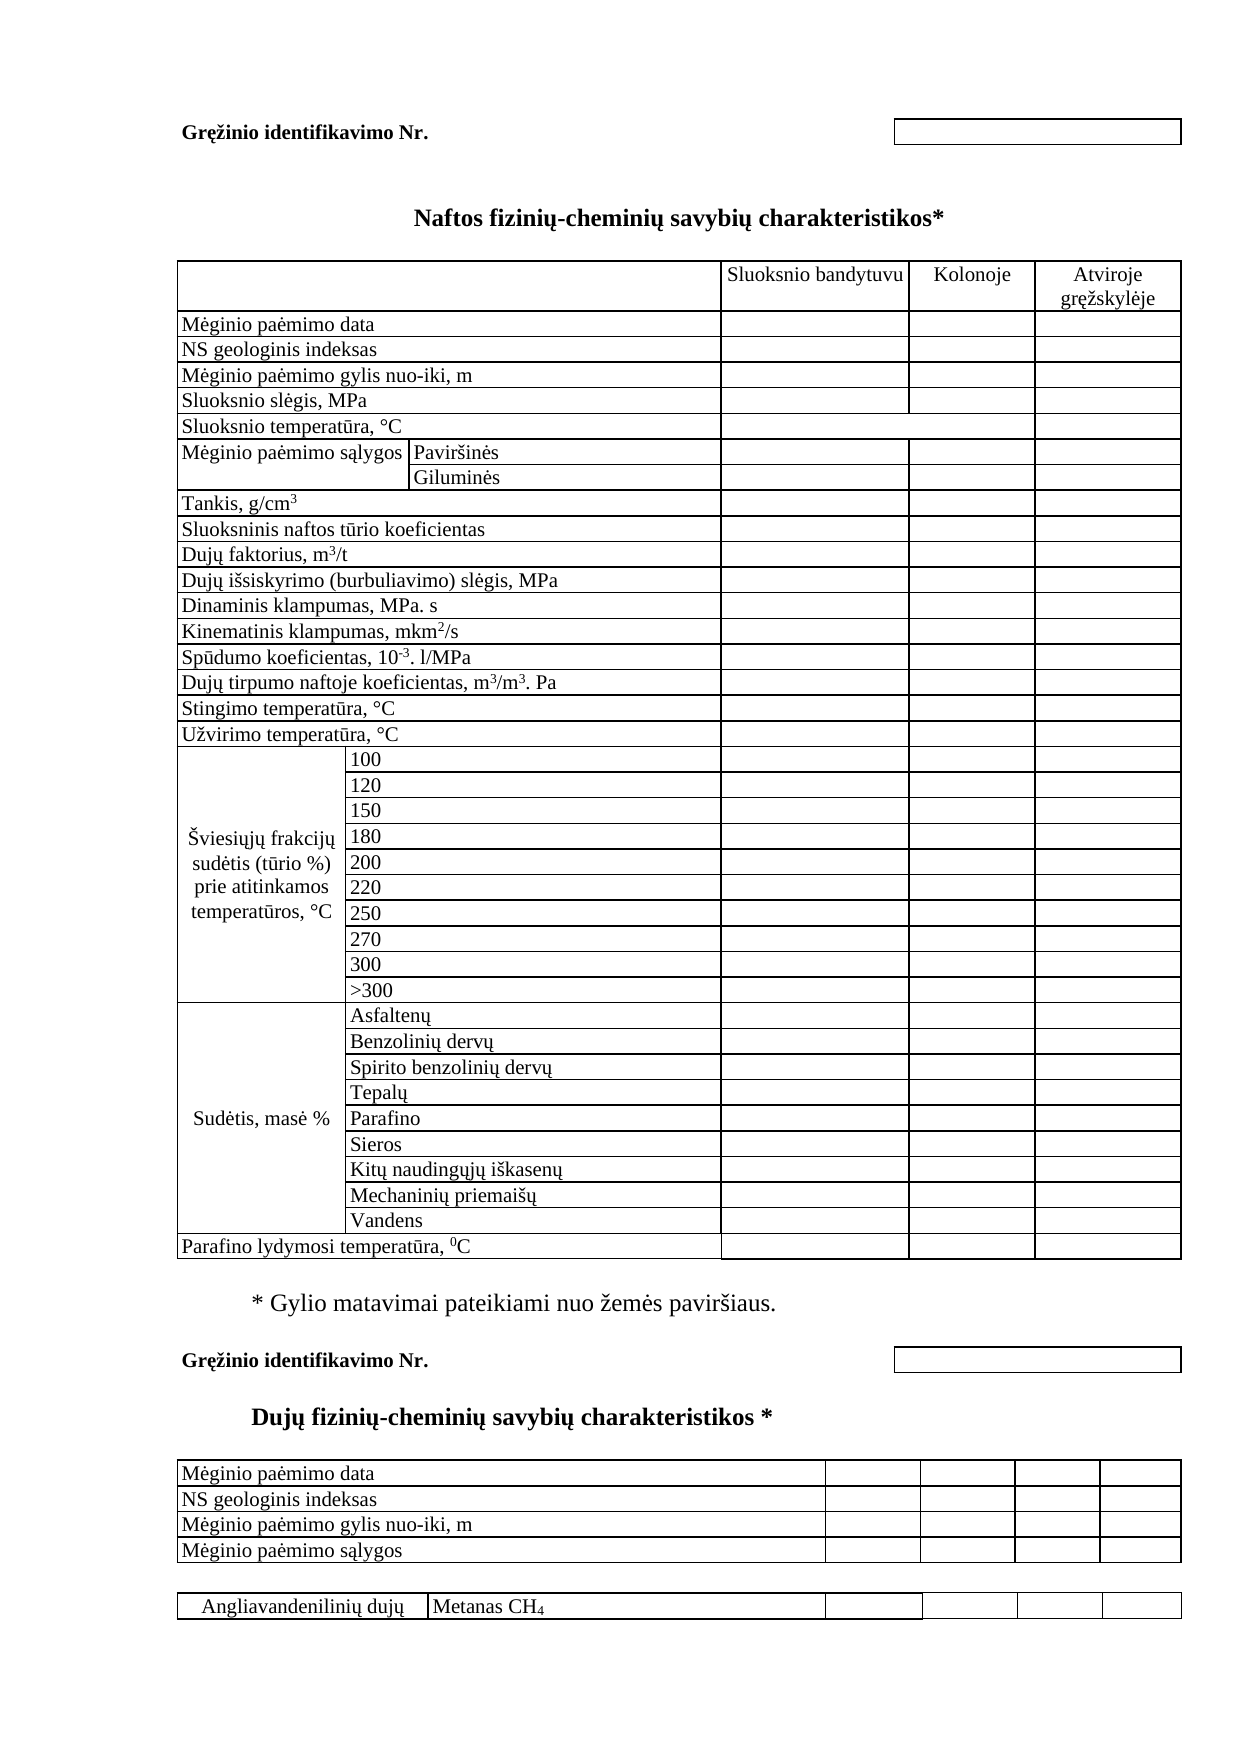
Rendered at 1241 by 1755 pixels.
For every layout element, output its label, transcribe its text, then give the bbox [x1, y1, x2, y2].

table_cell [910, 388, 1034, 412]
table_cell [722, 542, 908, 566]
table_cell [1036, 440, 1180, 464]
table_cell Kinematinis klampumas, mkm2/s [178, 619, 720, 643]
table_header Sluoksnio bandytuvu [722, 262, 908, 310]
table_cell [1036, 670, 1180, 694]
table_cell [1036, 798, 1180, 822]
table_header [895, 1348, 1180, 1372]
table_cell [1036, 773, 1180, 797]
table_cell Mėginio paėmimo sąlygos [178, 440, 408, 489]
table_cell [1036, 1157, 1180, 1181]
table_cell [910, 593, 1034, 617]
table_header Gręžinio identifikavimo Nr. [177, 1346, 894, 1372]
table_cell [722, 773, 908, 797]
table_cell NS geologinis indeksas [178, 1487, 825, 1511]
table_header [895, 120, 1180, 144]
table_cell [910, 747, 1034, 771]
table_cell [1036, 850, 1180, 874]
table_cell Tankis, g/cm3 [178, 491, 720, 515]
table_cell Sieros [346, 1132, 720, 1156]
table_cell Mėginio paėmimo gylis nuo-iki, m [178, 1512, 825, 1536]
table_cell [722, 696, 908, 720]
table_cell 120 [346, 773, 720, 797]
table_cell Dujų faktorius, m3/t [178, 542, 720, 566]
table_cell Sluoksnio slėgis, MPa [178, 388, 720, 412]
table_cell [1036, 363, 1180, 387]
table_cell [826, 1512, 920, 1536]
table_cell Kitų naudingųjų iškasenų [346, 1157, 720, 1181]
table_cell [1036, 312, 1180, 336]
table_cell [910, 978, 1034, 1002]
table_cell [910, 1132, 1034, 1156]
table_cell [722, 824, 908, 848]
table_cell [1036, 593, 1180, 617]
table_cell [722, 1183, 908, 1207]
table_cell [910, 1157, 1034, 1181]
table_cell 200 [346, 850, 720, 874]
table_cell 100 [346, 747, 720, 771]
table_cell 250 [346, 901, 720, 925]
table_cell [1036, 465, 1180, 489]
table_cell [1101, 1538, 1180, 1562]
table_cell [910, 619, 1034, 643]
table_cell 220 [346, 875, 720, 899]
table_header [923, 1593, 1017, 1618]
table_cell [722, 312, 908, 336]
table_cell [1036, 875, 1180, 899]
table_cell [1036, 491, 1180, 515]
table_cell [910, 901, 1034, 925]
table_cell [722, 875, 908, 899]
table_cell Dujų išsiskyrimo (burbuliavimo) slėgis, MPa [178, 568, 720, 592]
table_cell Mėginio paėmimo gylis nuo-iki, m [178, 363, 720, 387]
table_cell [1036, 952, 1180, 976]
table_cell [722, 337, 908, 361]
table_cell [921, 1487, 1014, 1511]
table_cell [1036, 517, 1180, 541]
table_cell [921, 1512, 1014, 1536]
table_cell [910, 850, 1034, 874]
table_cell [722, 798, 908, 822]
table_header [826, 1461, 920, 1485]
table_cell Mėginio paėmimo sąlygos [178, 1538, 825, 1562]
table_cell [910, 312, 1034, 336]
table_header [1101, 1461, 1180, 1485]
table_cell [910, 645, 1034, 669]
table_cell [722, 1029, 908, 1053]
table_cell Sluoksnio temperatūra, °C [178, 414, 720, 438]
table_cell [722, 568, 908, 592]
table_cell [722, 670, 908, 694]
table_cell [826, 1538, 920, 1562]
table_cell [722, 1003, 908, 1027]
table_cell [910, 1106, 1034, 1130]
table_cell [921, 1538, 1014, 1562]
table_cell [1036, 645, 1180, 669]
text * Gylio matavimai pateikiami nuo žemės paviršiaus. [177, 1288, 1181, 1317]
table_cell [1036, 568, 1180, 592]
table_cell [722, 927, 908, 951]
table_cell [910, 542, 1034, 566]
table_cell [910, 1003, 1034, 1027]
table_cell [910, 952, 1034, 976]
table_cell [910, 696, 1034, 720]
table_cell [1036, 1055, 1180, 1079]
table_cell Užvirimo temperatūra, °C [178, 722, 720, 746]
table_cell [910, 1208, 1034, 1232]
table_cell [1036, 901, 1180, 925]
table_cell [1101, 1487, 1180, 1511]
table_cell Dujų tirpumo naftoje koeficientas, m3/m3. Pa [178, 670, 720, 694]
table_cell [1036, 978, 1180, 1002]
table_cell [1036, 388, 1180, 412]
table_cell [722, 722, 908, 746]
table_cell [910, 1055, 1034, 1079]
table_header Gręžinio identifikavimo Nr. [177, 118, 894, 144]
table_cell 180 [346, 824, 720, 848]
table_header [1018, 1593, 1102, 1618]
table_cell [1036, 722, 1180, 746]
table_cell [1016, 1487, 1099, 1511]
table_cell Parafino [346, 1106, 720, 1130]
table_cell [1036, 1234, 1180, 1258]
table_cell [1036, 542, 1180, 566]
table_header [1016, 1461, 1099, 1485]
table_cell 270 [346, 927, 720, 951]
table_cell [722, 952, 908, 976]
table_cell [1036, 824, 1180, 848]
table_cell >300 [346, 978, 720, 1002]
table_cell [722, 1208, 908, 1232]
table_cell Paviršinės [410, 440, 720, 464]
table_cell Asfaltenų [346, 1003, 720, 1027]
table_cell [722, 850, 908, 874]
table_cell [722, 1157, 908, 1181]
table_cell [722, 388, 908, 412]
table_cell [1016, 1538, 1099, 1562]
table_cell [1036, 927, 1180, 951]
table_header Mėginio paėmimo data [178, 1461, 825, 1485]
table_cell [910, 337, 1034, 361]
table_cell [910, 465, 1034, 489]
table_cell [722, 619, 908, 643]
table_cell [722, 517, 908, 541]
table_cell [910, 927, 1034, 951]
table_cell [1036, 1003, 1180, 1027]
table_cell [722, 1055, 908, 1079]
table_cell [910, 1234, 1034, 1258]
table_cell [1036, 414, 1180, 438]
table_cell [910, 670, 1034, 694]
table_cell [910, 798, 1034, 822]
table_header [178, 262, 720, 310]
table_cell [910, 1080, 1034, 1104]
table_cell Tepalų [346, 1080, 720, 1104]
table_cell Sudėtis, masė % [178, 1003, 345, 1232]
table_cell [722, 414, 1034, 438]
table_cell [1036, 1029, 1180, 1053]
table_cell [910, 363, 1034, 387]
table_cell [910, 773, 1034, 797]
table_cell [910, 1183, 1034, 1207]
table_cell [1036, 337, 1180, 361]
table_cell [722, 491, 908, 515]
table_cell Vandens [346, 1208, 720, 1232]
table_cell [826, 1487, 920, 1511]
table_cell [1036, 619, 1180, 643]
table_header Metanas CH4 [429, 1594, 825, 1618]
table_cell [1036, 1132, 1180, 1156]
table_cell [910, 440, 1034, 464]
table_cell 150 [346, 798, 720, 822]
table_cell [910, 517, 1034, 541]
table_header [921, 1461, 1014, 1485]
table_cell [722, 593, 908, 617]
table_header Atviroje gręžskylėje [1036, 262, 1180, 310]
table_cell NS geologinis indeksas [178, 337, 720, 361]
table_cell [1036, 696, 1180, 720]
table_cell [1101, 1512, 1180, 1536]
table_cell Sluoksninis naftos tūrio koeficientas [178, 517, 720, 541]
table_cell Giluminės [410, 465, 720, 489]
table_cell [1036, 1208, 1180, 1232]
table_cell [910, 568, 1034, 592]
table_cell [910, 1029, 1034, 1053]
table_cell 300 [346, 952, 720, 976]
table_cell [1036, 1183, 1180, 1207]
table_cell [722, 440, 908, 464]
table_header Kolonoje [910, 262, 1034, 310]
table_cell [722, 1234, 908, 1258]
table_cell [1036, 747, 1180, 771]
table_cell [722, 363, 908, 387]
table_cell Spūdumo koeficientas, 10-3. l/MPa [178, 645, 720, 669]
table_cell [722, 645, 908, 669]
table_cell [722, 747, 908, 771]
table_cell Dinaminis klampumas, MPa. s [178, 593, 720, 617]
table_cell [1016, 1512, 1099, 1536]
table_header [1103, 1593, 1181, 1618]
table_cell [1036, 1106, 1180, 1130]
table_cell [910, 722, 1034, 746]
table_cell [910, 491, 1034, 515]
table_cell [910, 875, 1034, 899]
table_cell Benzolinių dervų [346, 1029, 720, 1053]
table_cell [1036, 1080, 1180, 1104]
table_cell Stingimo temperatūra, °C [178, 696, 720, 720]
table_cell Mėginio paėmimo data [178, 312, 720, 336]
table_cell [722, 1106, 908, 1130]
table_cell [722, 901, 908, 925]
table_cell Parafino lydymosi temperatūra, 0C [178, 1234, 721, 1258]
text Dujų fizinių-cheminių savybių charakteristikos * [177, 1402, 1181, 1431]
table_cell [910, 824, 1034, 848]
table_cell Šviesiųjų frakcijų sudėtis (tūrio %) prie atitinkamos temperatūros, °C [178, 747, 345, 1002]
table_cell [722, 465, 908, 489]
table_header Angliavandenilinių dujų [178, 1594, 427, 1618]
table_cell Mechaninių priemaišų [346, 1183, 720, 1207]
table_cell [722, 1132, 908, 1156]
table_cell [722, 1080, 908, 1104]
table_cell Spirito benzolinių dervų [346, 1055, 720, 1079]
table_header [826, 1594, 922, 1618]
table_cell [722, 978, 908, 1002]
text Naftos fizinių-cheminių savybių charakteristikos* [177, 203, 1181, 232]
